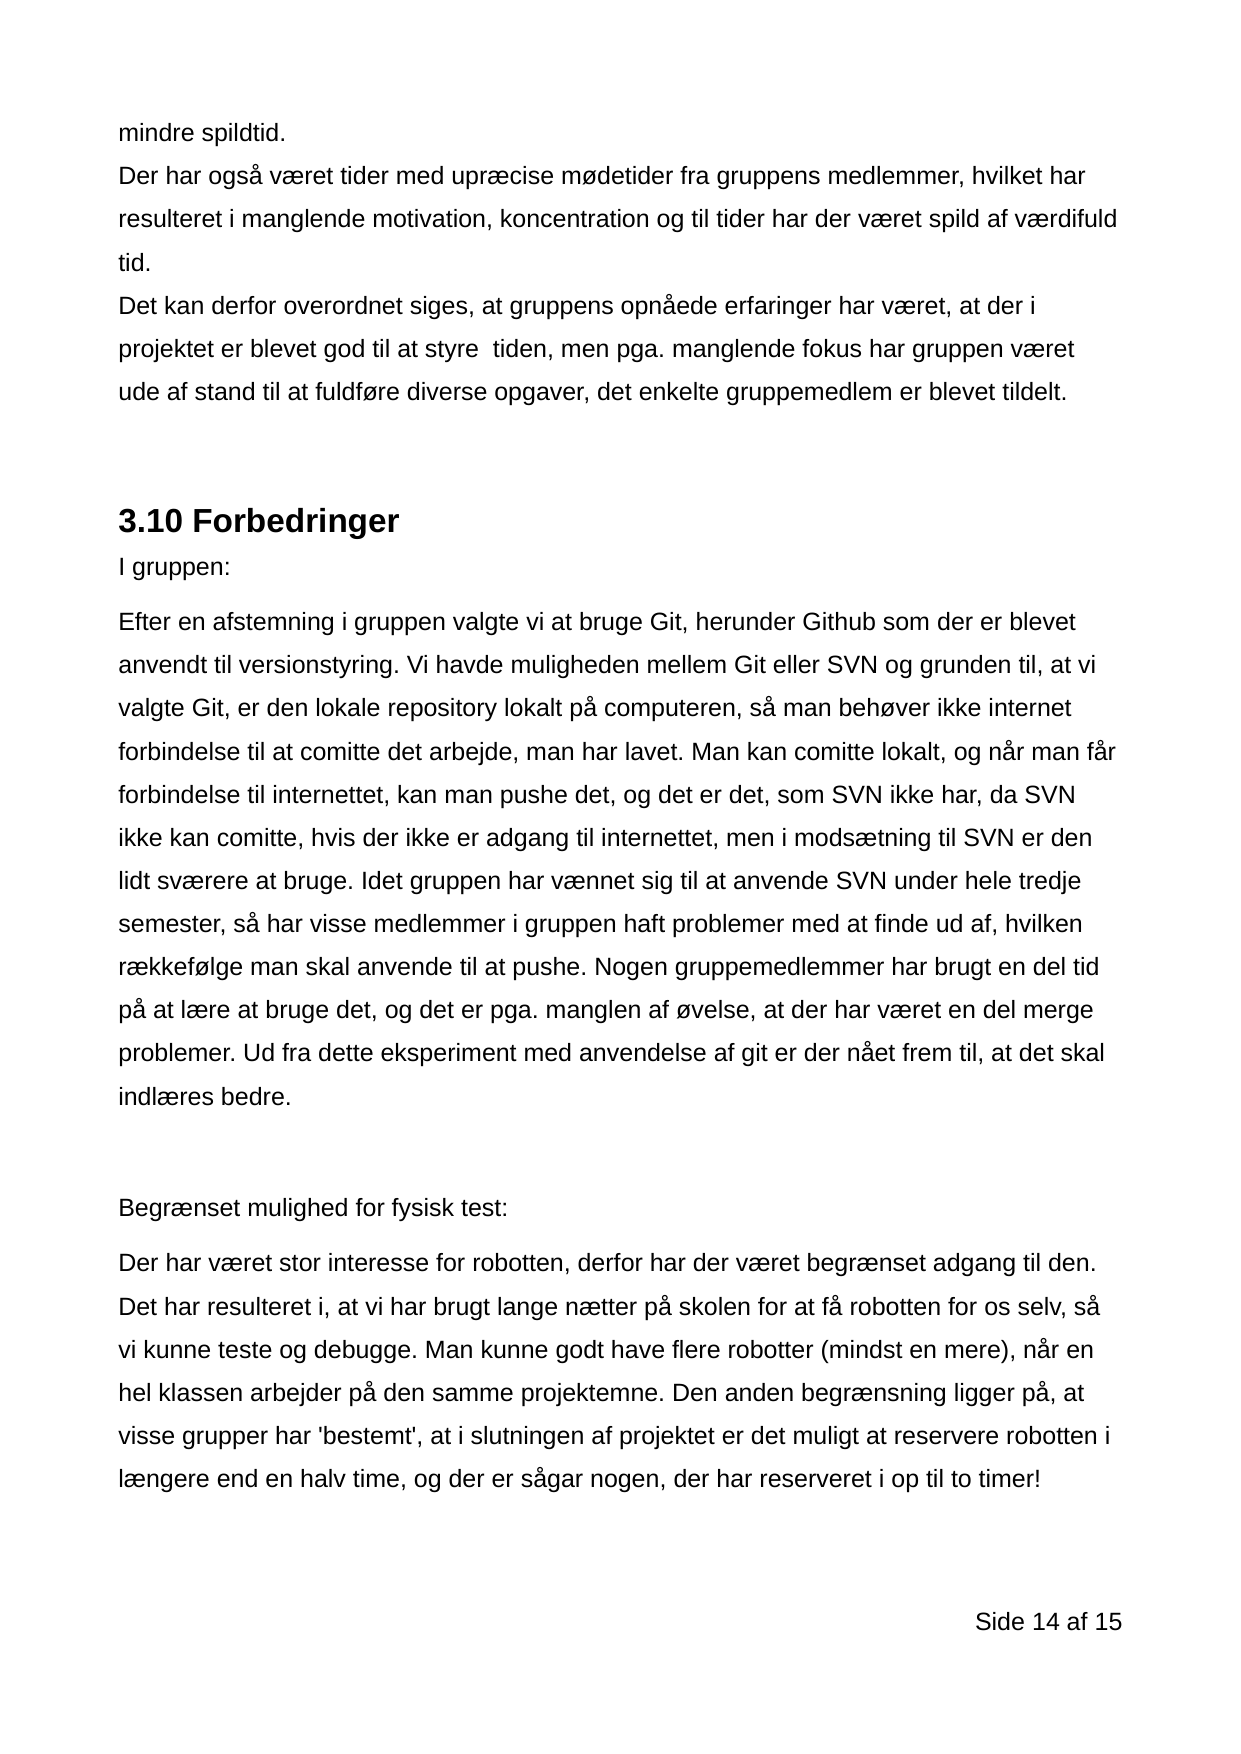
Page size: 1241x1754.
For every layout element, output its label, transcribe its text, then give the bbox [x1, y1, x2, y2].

text Der har også været tider med upræcise mødetider fra gruppens medlemmer, hvilket har resulteret i manglende motivation, koncentration og til tider har der været spild af værdifuld tid. [118, 161, 1122, 276]
text Efter en afstemning i gruppen valgte vi at bruge Git, herunder Github som der er blevet anvendt til versionstyring. Vi havde muligheden mellem Git eller SVN og grunden til, at vi valgte Git, er den lokale repository lokalt på computeren, så man behøver ikke internet forbindelse til at comitte det arbejde, man har lavet. Man kan comitte lokalt, og når man får forbindelse til internettet, kan man pushe det, og det er det, som SVN ikke har, da SVN ikke kan comitte, hvis der ikke er adgang til internettet, men i modsætning til SVN er den lidt sværere at bruge. Idet gruppen har vænnet sig til at anvende SVN under hele tredje semester, så har visse medlemmer i gruppen haft problemer med at finde ud af, hvilken rækkefølge man skal anvende til at pushe. Nogen gruppemedlemmer har brugt en del tid på at lære at bruge det, og det er pga. manglen af øvelse, at der har været en del merge problemer. Ud fra dette eksperiment med anvendelse af git er der nået frem til, at det skal indlæres bedre. [118, 607, 1122, 1110]
text mindre spildtid. [118, 118, 1122, 147]
subtitle 3.10 Forbedringer [118, 501, 1122, 539]
text I gruppen: [118, 552, 1122, 580]
text Der har været stor interesse for robotten, derfor har der været begrænset adgang til den. Det har resulteret i, at vi har brugt lange nætter på skolen for at få robotten for os selv, så vi kunne teste og debugge. Man kunne godt have flere robotter (mindst en mere), når en hel klassen arbejder på den samme projektemne. Den anden begrænsning ligger på, at visse grupper har 'bestemt', at i slutningen af projektet er det muligt at reservere robotten i længere end en halv time, og der er sågar nogen, der har reserveret i op til to timer! [118, 1248, 1122, 1493]
text Begrænset mulighed for fysisk test: [118, 1193, 1122, 1222]
text Det kan derfor overordnet siges, at gruppens opnåede erfaringer har været, at der i projektet er blevet god til at styre tiden, men pga. manglende fokus har gruppen været ude af stand til at fuldføre diverse opgaver, det enkelte gruppemedlem er blevet tildelt. [118, 291, 1122, 406]
